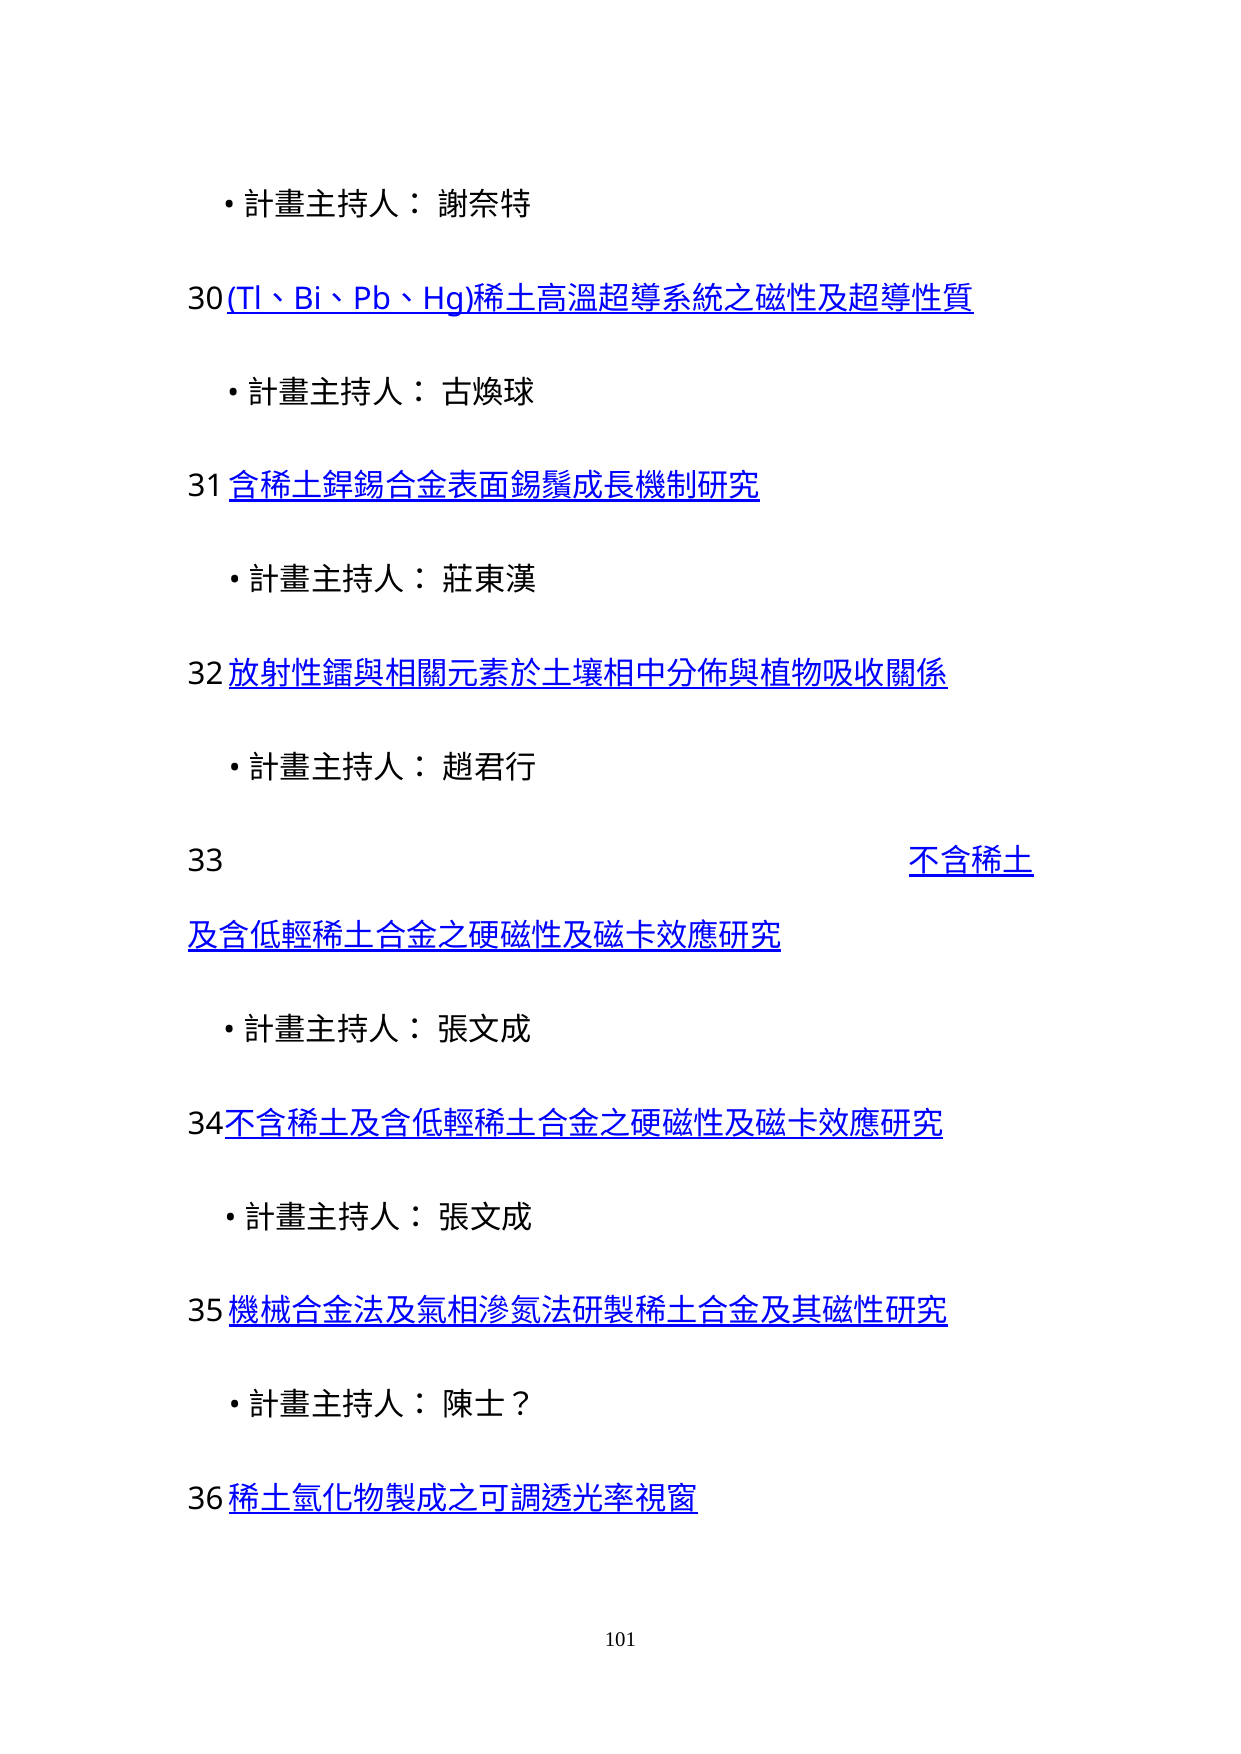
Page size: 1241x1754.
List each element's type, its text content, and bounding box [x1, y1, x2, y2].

text • 計畫主持人： 莊東漢 [187, 539, 1053, 614]
text 32 放射性鐳與相關元素於土壤相中分佈與植物吸收關係 [187, 633, 1053, 708]
text 33 不含稀土及含低輕稀土合金之硬磁性及磁卡效應研究 [187, 821, 1053, 971]
text • 計畫主持人： 張文成 [187, 1177, 1053, 1252]
text 36 稀土氫化物製成之可調透光率視窗 [187, 1458, 1053, 1533]
text • 計畫主持人： 趙君行 [187, 727, 1053, 802]
text • 計畫主持人： 張文成 [187, 989, 1053, 1064]
text • 計畫主持人： 古煥球 [187, 352, 1053, 427]
text 34 不含稀土及含低輕稀土合金之硬磁性及磁卡效應研究 [187, 1083, 1053, 1158]
text 31 含稀土銲錫合金表面錫鬚成長機制研究 [187, 446, 1053, 521]
text 35 機械合金法及氣相滲氮法研製稀土合金及其磁性研究 [187, 1271, 1053, 1346]
text • 計畫主持人： 陳士？ [187, 1364, 1053, 1439]
text 30 (Tl、Bi、Pb、Hg)稀土高溫超導系統之磁性及超導性質 [187, 258, 1053, 333]
text • 計畫主持人： 謝奈特 [187, 164, 1053, 239]
